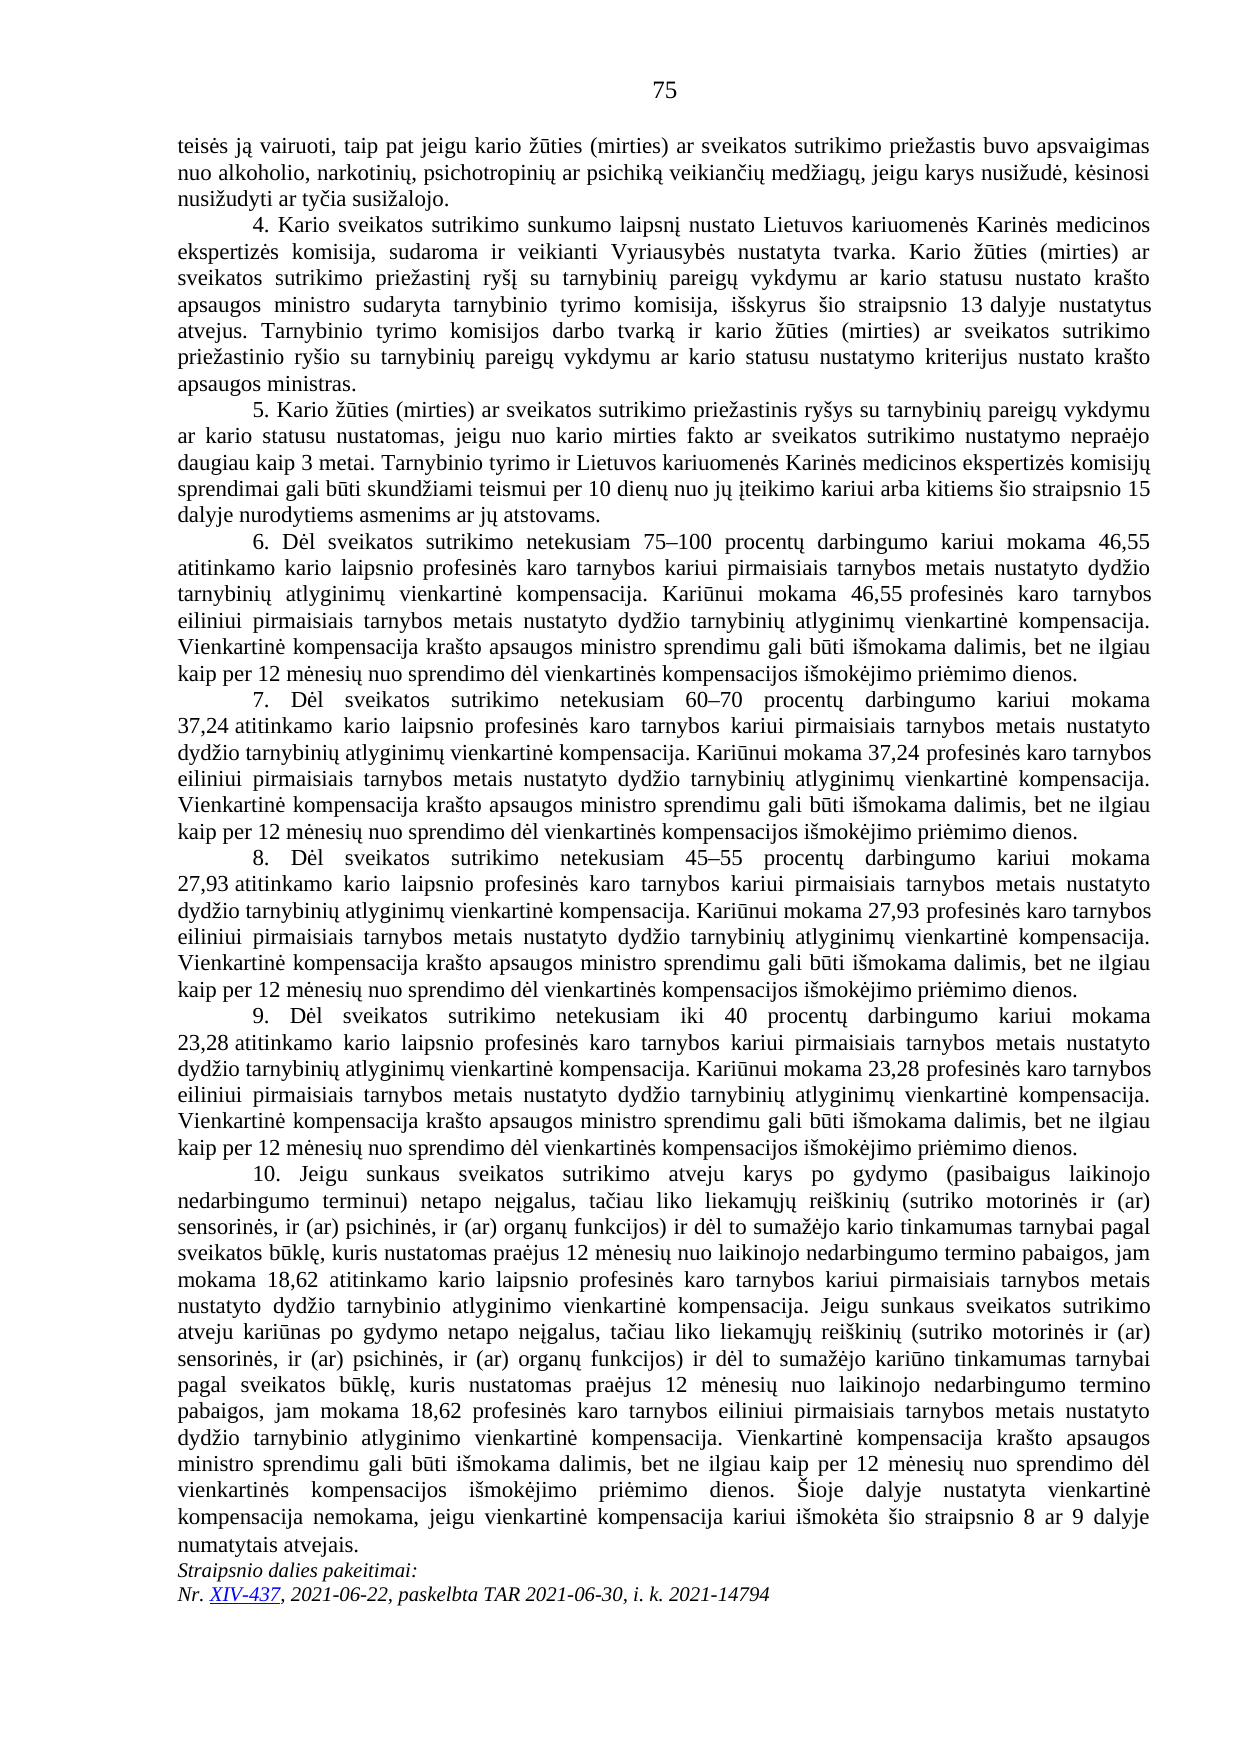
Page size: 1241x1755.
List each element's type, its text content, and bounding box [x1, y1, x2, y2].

text 7. Dėl sveikatos sutrikimo netekusiam 60–70 procentų darbingumo kariui mokama 37,24 atitinkamo kario laipsnio profesinės karo tarnybos kariui pirmaisiais tarnybos metais nustatyto dydžio tarnybinių atlyginimų vienkartinė kompensacija. Kariūnui mokama 37,24 profesinės karo tarnybos eiliniui pirmaisiais tarnybos metais nustatyto dydžio tarnybinių atlyginimų vienkartinė kompensacija. Vienkartinė kompensacija krašto apsaugos ministro sprendimu gali būti išmokama dalimis, bet ne ilgiau kaip per 12 mėnesių nuo sprendimo dėl vienkartinės kompensacijos išmokėjimo priėmimo dienos. [177, 686, 1152, 844]
text 8. Dėl sveikatos sutrikimo netekusiam 45–55 procentų darbingumo kariui mokama 27,93 atitinkamo kario laipsnio profesinės karo tarnybos kariui pirmaisiais tarnybos metais nustatyto dydžio tarnybinių atlyginimų vienkartinė kompensacija. Kariūnui mokama 27,93 profesinės karo tarnybos eiliniui pirmaisiais tarnybos metais nustatyto dydžio tarnybinių atlyginimų vienkartinė kompensacija. Vienkartinė kompensacija krašto apsaugos ministro sprendimu gali būti išmokama dalimis, bet ne ilgiau kaip per 12 mėnesių nuo sprendimo dėl vienkartinės kompensacijos išmokėjimo priėmimo dienos. [177, 844, 1152, 1002]
text 4. Kario sveikatos sutrikimo sunkumo laipsnį nustato Lietuvos kariuomenės Karinės medicinos ekspertizės komisija, sudaroma ir veikianti Vyriausybės nustatyta tvarka. Kario žūties (mirties) ar sveikatos sutrikimo priežastinį ryšį su tarnybinių pareigų vykdymu ar kario statusu nustato krašto apsaugos ministro sudaryta tarnybinio tyrimo komisija, išskyrus šio straipsnio 13 dalyje nustatytus atvejus. Tarnybinio tyrimo komisijos darbo tvarką ir kario žūties (mirties) ar sveikatos sutrikimo priežastinio ryšio su tarnybinių pareigų vykdymu ar kario statusu nustatymo kriterijus nustato krašto apsaugos ministras. [177, 212, 1152, 396]
text teisės ją vairuoti, taip pat jeigu kario žūties (mirties) ar sveikatos sutrikimo priežastis buvo apsvaigimas nuo alkoholio, narkotinių, psichotropinių ar psichiką veikiančių medžiagų, jeigu karys nusižudė, kėsinosi nusižudyti ar tyčia susižalojo. [177, 132, 1152, 212]
text 9. Dėl sveikatos sutrikimo netekusiam iki 40 procentų darbingumo kariui mokama 23,28 atitinkamo kario laipsnio profesinės karo tarnybos kariui pirmaisiais tarnybos metais nustatyto dydžio tarnybinių atlyginimų vienkartinė kompensacija. Kariūnui mokama 23,28 profesinės karo tarnybos eiliniui pirmaisiais tarnybos metais nustatyto dydžio tarnybinių atlyginimų vienkartinė kompensacija. Vienkartinė kompensacija krašto apsaugos ministro sprendimu gali būti išmokama dalimis, bet ne ilgiau kaip per 12 mėnesių nuo sprendimo dėl vienkartinės kompensacijos išmokėjimo priėmimo dienos. [177, 1002, 1152, 1160]
text 6. Dėl sveikatos sutrikimo netekusiam 75–100 procentų darbingumo kariui mokama 46,55 atitinkamo kario laipsnio profesinės karo tarnybos kariui pirmaisiais tarnybos metais nustatyto dydžio tarnybinių atlyginimų vienkartinė kompensacija. Kariūnui mokama 46,55 profesinės karo tarnybos eiliniui pirmaisiais tarnybos metais nustatyto dydžio tarnybinių atlyginimų vienkartinė kompensacija. Vienkartinė kompensacija krašto apsaugos ministro sprendimu gali būti išmokama dalimis, bet ne ilgiau kaip per 12 mėnesių nuo sprendimo dėl vienkartinės kompensacijos išmokėjimo priėmimo dienos. [177, 528, 1152, 686]
text 5. Kario žūties (mirties) ar sveikatos sutrikimo priežastinis ryšys su tarnybinių pareigų vykdymu ar kario statusu nustatomas, jeigu nuo kario mirties fakto ar sveikatos sutrikimo nustatymo nepraėjo daugiau kaip 3 metai. Tarnybinio tyrimo ir Lietuvos kariuomenės Karinės medicinos ekspertizės komisijų sprendimai gali būti skundžiami teismui per 10 dienų nuo jų įteikimo kariui arba kitiems šio straipsnio 15 dalyje nurodytiems asmenims ar jų atstovams. [177, 396, 1152, 528]
text Straipsnio dalies pakeitimai: [177, 1558, 1152, 1582]
text Nr. XIV-437, 2021-06-22, paskelbta TAR 2021-06-30, i. k. 2021-14794 [177, 1582, 1152, 1606]
text 10. Jeigu sunkaus sveikatos sutrikimo atveju karys po gydymo (pasibaigus laikinojo nedarbingumo terminui) netapo neįgalus, tačiau liko liekamųjų reiškinių (sutriko motorinės ir (ar) sensorinės, ir (ar) psichinės, ir (ar) organų funkcijos) ir dėl to sumažėjo kario tinkamumas tarnybai pagal sveikatos būklę, kuris nustatomas praėjus 12 mėnesių nuo laikinojo nedarbingumo termino pabaigos, jam mokama 18,62 atitinkamo kario laipsnio profesinės karo tarnybos kariui pirmaisiais tarnybos metais nustatyto dydžio tarnybinio atlyginimo vienkartinė kompensacija. Jeigu sunkaus sveikatos sutrikimo atveju kariūnas po gydymo netapo neįgalus, tačiau liko liekamųjų reiškinių (sutriko motorinės ir (ar) sensorinės, ir (ar) psichinės, ir (ar) organų funkcijos) ir dėl to sumažėjo kariūno tinkamumas tarnybai pagal sveikatos būklę, kuris nustatomas praėjus 12 mėnesių nuo laikinojo nedarbingumo termino pabaigos, jam mokama 18,62 profesinės karo tarnybos eiliniui pirmaisiais tarnybos metais nustatyto dydžio tarnybinio atlyginimo vienkartinė kompensacija. Vienkartinė kompensacija krašto apsaugos ministro sprendimu gali būti išmokama dalimis, bet ne ilgiau kaip per 12 mėnesių nuo sprendimo dėl vienkartinės kompensacijos išmokėjimo priėmimo dienos. Šioje dalyje nustatyta vienkartinė kompensacija nemokama, jeigu vienkartinė kompensacija kariui išmokėta šio straipsnio 8 ar 9 dalyje numatytais atvejais. [177, 1160, 1152, 1558]
